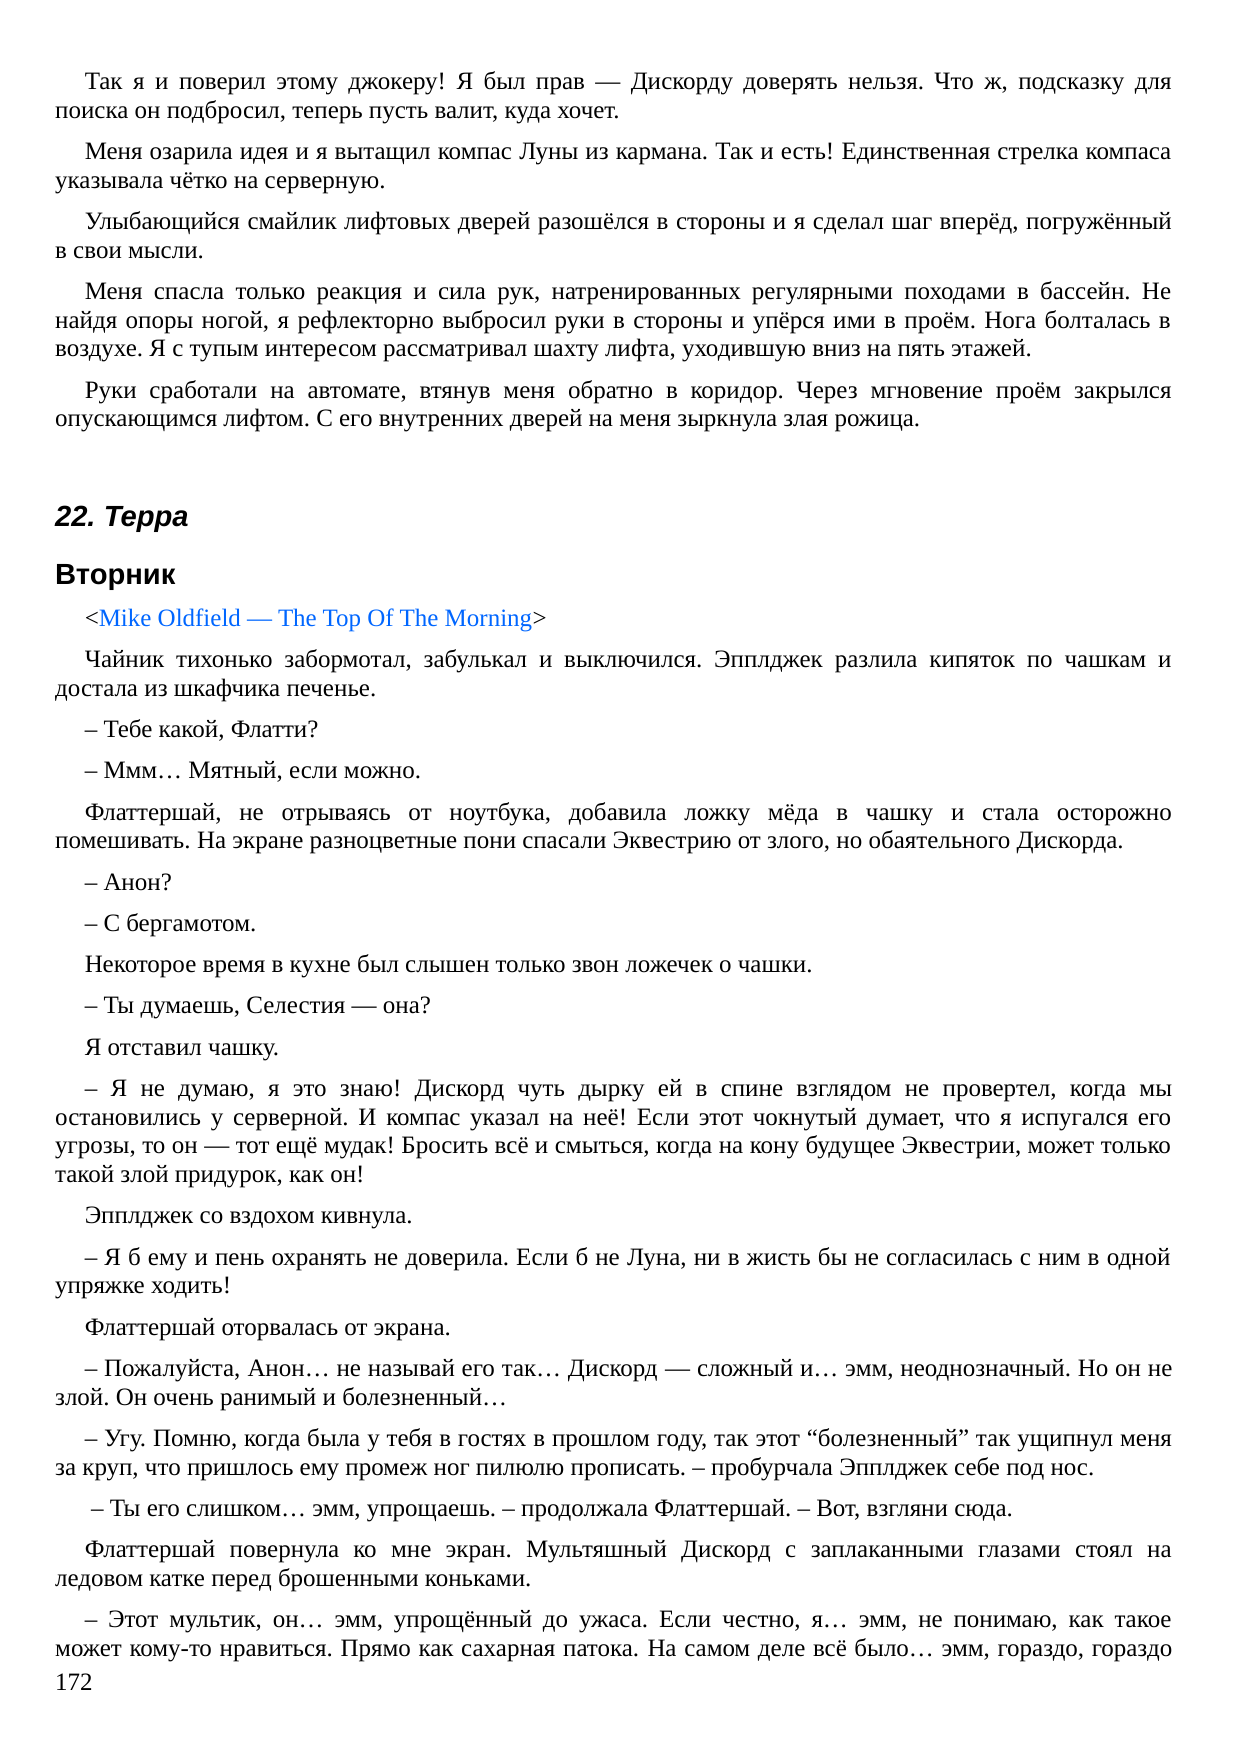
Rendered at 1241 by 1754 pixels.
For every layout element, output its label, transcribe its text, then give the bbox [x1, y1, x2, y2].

text Так я и поверил этому джокеру! Я был прав — Дискорду доверять нельзя. Что ж, подсказку для поиска он подбросил, теперь пусть валит, куда хочет. [55, 66, 1173, 123]
text Флаттершай, не отрываясь от ноутбука, добавила ложку мёда в чашку и стала осторожно помешивать. На экране разноцветные пони спасали Эквестрию от злого, но обаятельного Дискорда. [55, 797, 1173, 854]
text – Этот мультик, он… эмм, упрощённый до ужаса. Если честно, я… эмм, не понимаю, как такое может кому-то нравиться. Прямо как сахарная патока. На самом деле всё было… эмм, гораздо, гораздо [55, 1604, 1173, 1662]
text Улыбающийся смайлик лифтовых дверей разошёлся в стороны и я сделал шаг вперёд, погружённый в свои мысли. [55, 206, 1173, 263]
text <Mike Oldfield — The Top Of The Morning> [55, 603, 1173, 632]
text – Пожалуйста, Анон… не называй его так… Дискорд — сложный и… эмм, неоднозначный. Но он не злой. Он очень ранимый и болезненный… [55, 1353, 1173, 1411]
subtitle 22. Терра [55, 498, 1173, 532]
text – Ммм… Мятный, если можно. [55, 756, 1173, 784]
text Я отставил чашку. [55, 1032, 1173, 1061]
text – Я б ему и пень охранять не доверила. Если б не Луна, ни в жисть бы не согласилась с ним в одной упряжке ходить! [55, 1242, 1173, 1299]
text – Тебе какой, Флатти? [55, 714, 1173, 743]
text Флаттершай повернула ко мне экран. Мультяшный Дискорд с заплаканными глазами стоял на ледовом катке перед брошенными коньками. [55, 1534, 1173, 1592]
text – Анон? [55, 867, 1173, 896]
text Некоторое время в кухне был слышен только звон ложечек о чашки. [55, 949, 1173, 978]
text Меня озарила идея и я вытащил компас Луны из кармана. Так и есть! Единственная стрелка компаса указывала чётко на серверную. [55, 136, 1173, 193]
text – Ты его слишком… эмм, упрощаешь. – продолжала Флаттершай. – Вот, взгляни сюда. [55, 1493, 1173, 1522]
subtitle Вторник [55, 557, 1173, 591]
text – Угу. Помню, когда была у тебя в гостях в прошлом году, так этот “болезненный” так ущипнул меня за круп, что пришлось ему промеж ног пилюлю прописать. – пробурчала Эпплджек себе под нос. [55, 1423, 1173, 1481]
text Меня спасла только реакция и сила рук, натренированных регулярными походами в бассейн. Не найдя опоры ногой, я рефлекторно выбросил руки в стороны и упёрся ими в проём. Нога болталась в воздухе. Я с тупым интересом рассматривал шахту лифта, уходившую вниз на пять этажей. [55, 276, 1173, 362]
text Чайник тихонько забормотал, забулькал и выключился. Эпплджек разлила кипяток по чашкам и достала из шкафчика печенье. [55, 644, 1173, 702]
text – С бергамотом. [55, 908, 1173, 937]
text Руки сработали на автомате, втянув меня обратно в коридор. Через мгновение проём закрылся опускающимся лифтом. С его внутренних дверей на меня зыркнула злая рожица. [55, 375, 1173, 432]
text Флаттершай оторвалась от экрана. [55, 1312, 1173, 1341]
text – Ты думаешь, Селестия — она? [55, 991, 1173, 1019]
text – Я не думаю, я это знаю! Дискорд чуть дырку ей в спине взглядом не провертел, когда мы остановились у серверной. И компас указал на неё! Если этот чокнутый думает, что я испугался его угрозы, то он — тот ещё мудак! Бросить всё и смыться, когда на кону будущее Эквестрии, может только такой злой придурок, как он! [55, 1073, 1173, 1188]
text Эпплджек со вздохом кивнула. [55, 1201, 1173, 1229]
